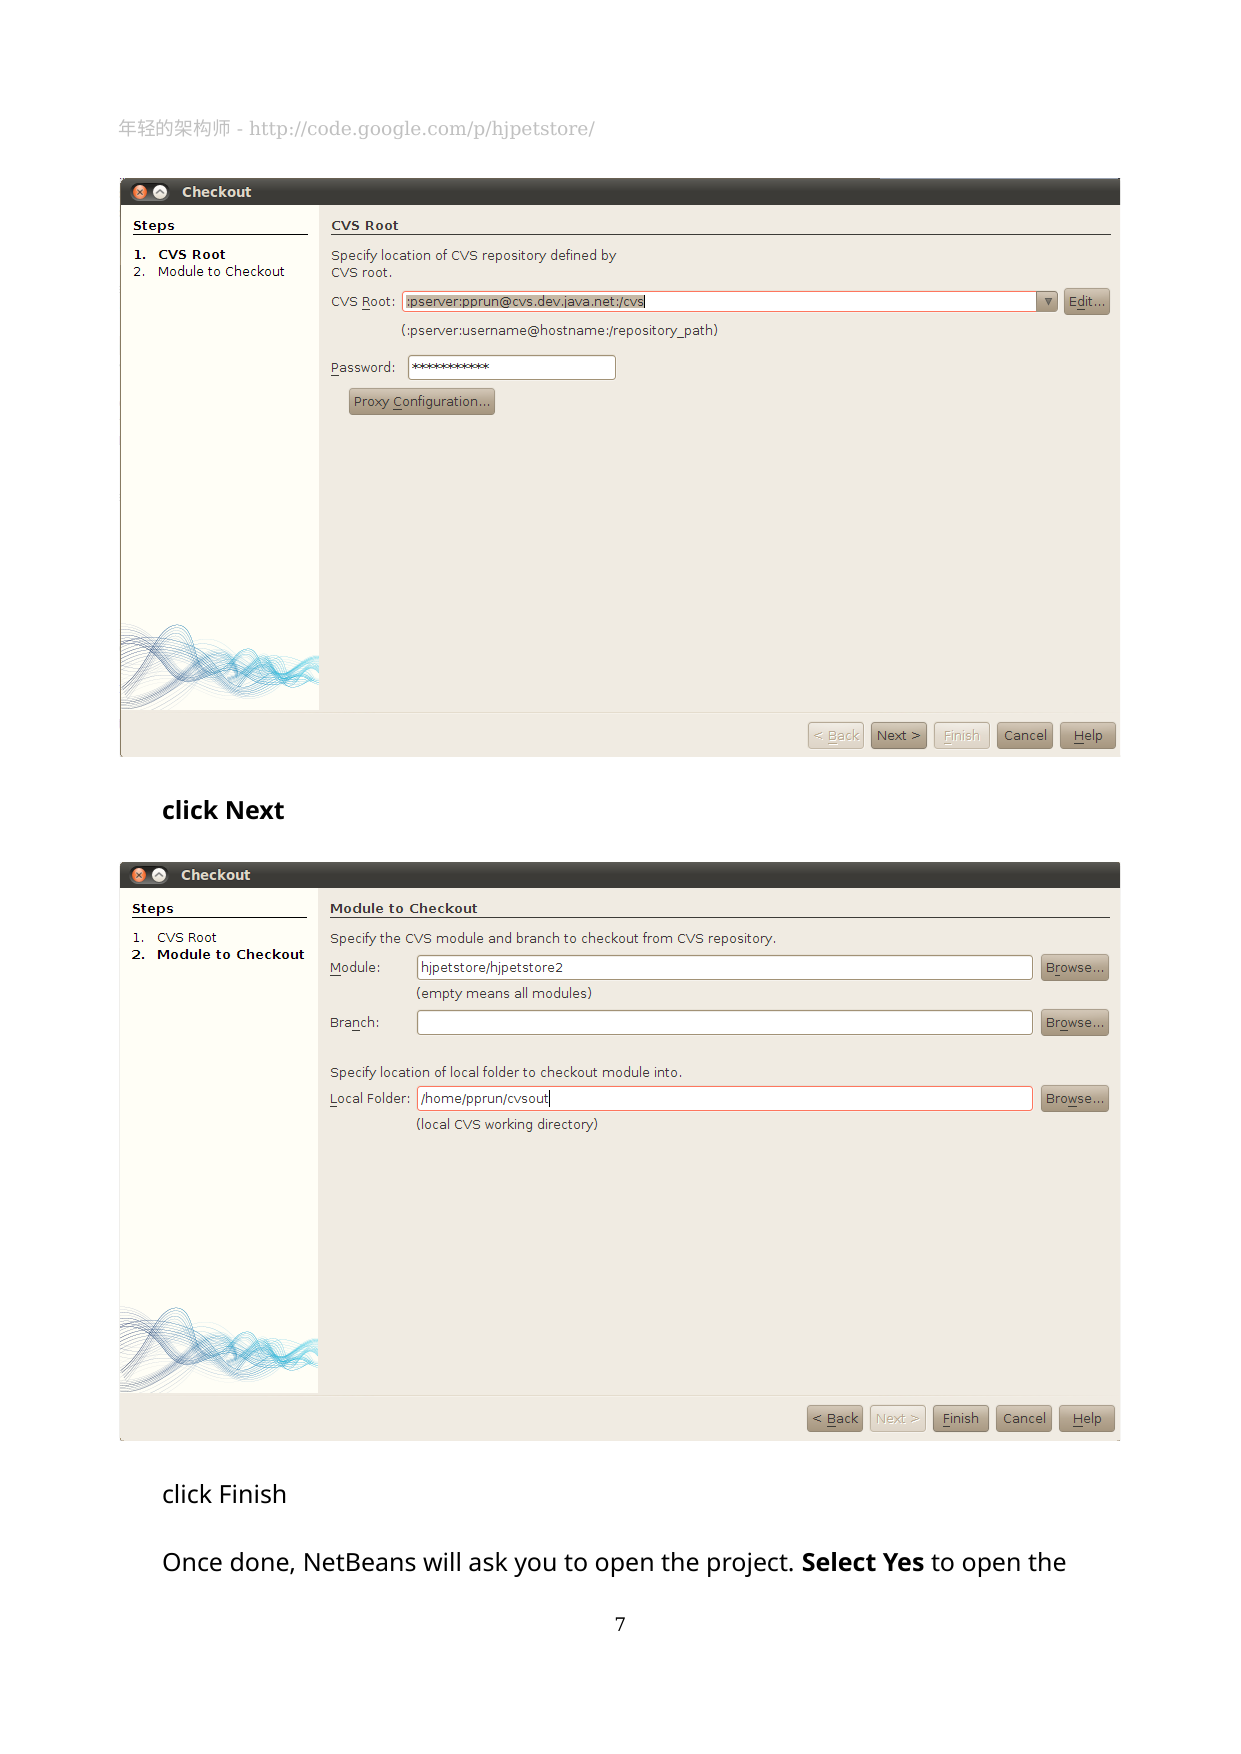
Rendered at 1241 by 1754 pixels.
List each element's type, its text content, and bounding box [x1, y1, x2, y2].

text click Next [118, 792, 1122, 826]
picture [119, 178, 1121, 757]
text Once done, NetBeans will ask you to open the project. Select Yes to open the [118, 1545, 1122, 1579]
text click Finish [118, 1477, 1122, 1511]
picture [119, 862, 1121, 1441]
